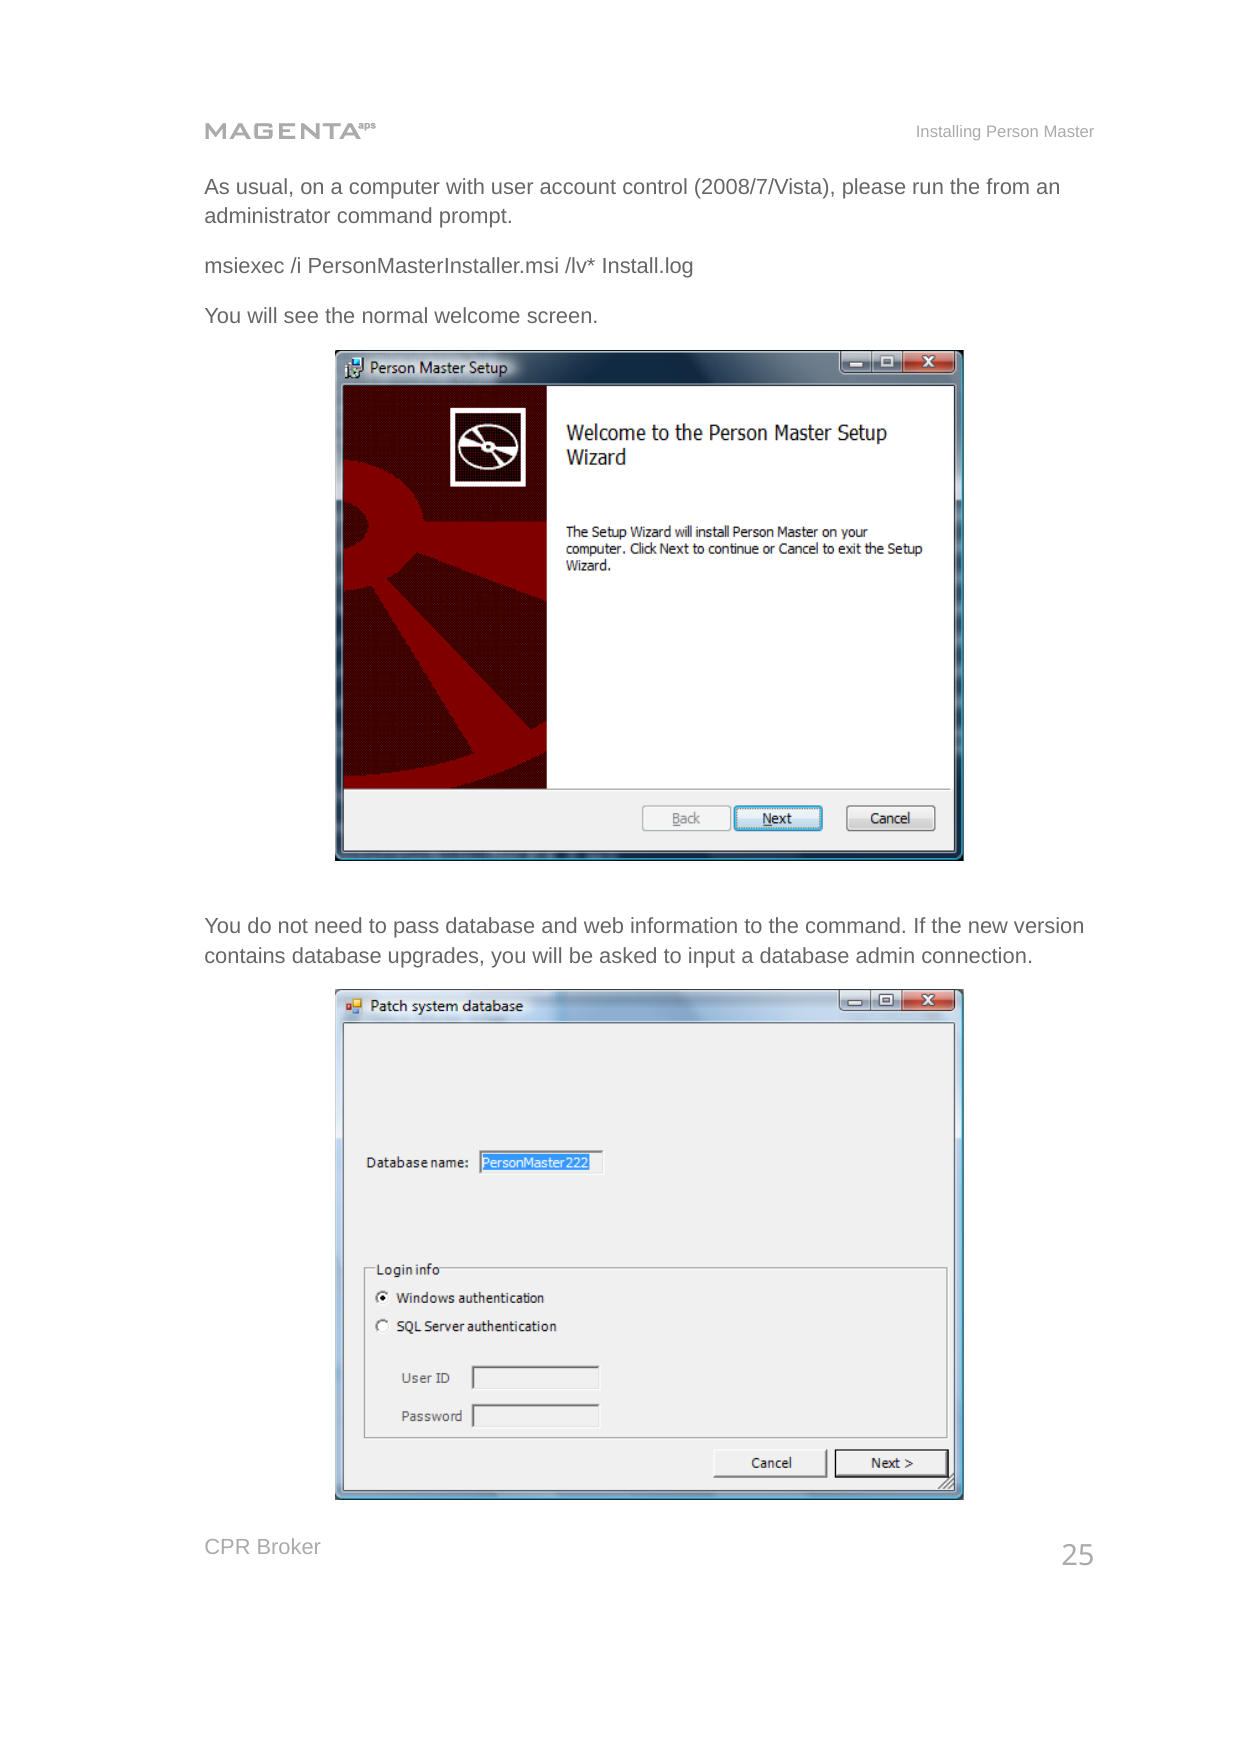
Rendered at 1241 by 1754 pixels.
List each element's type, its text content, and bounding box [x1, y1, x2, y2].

text You will see the normal welcome screen. [204, 301, 1094, 330]
text As usual, on a computer with user account control (2008/7/Vista), please run the from an administrator command prompt. [204, 171, 1094, 230]
text You do not need to pass database and web information to the command. If the new version contains database upgrades, you will be asked to input a database admin connection. [204, 911, 1094, 969]
text msiexec /i PersonMasterInstaller.msi /lv* Install.log [204, 251, 1094, 280]
picture [335, 350, 964, 861]
picture [335, 989, 964, 1500]
